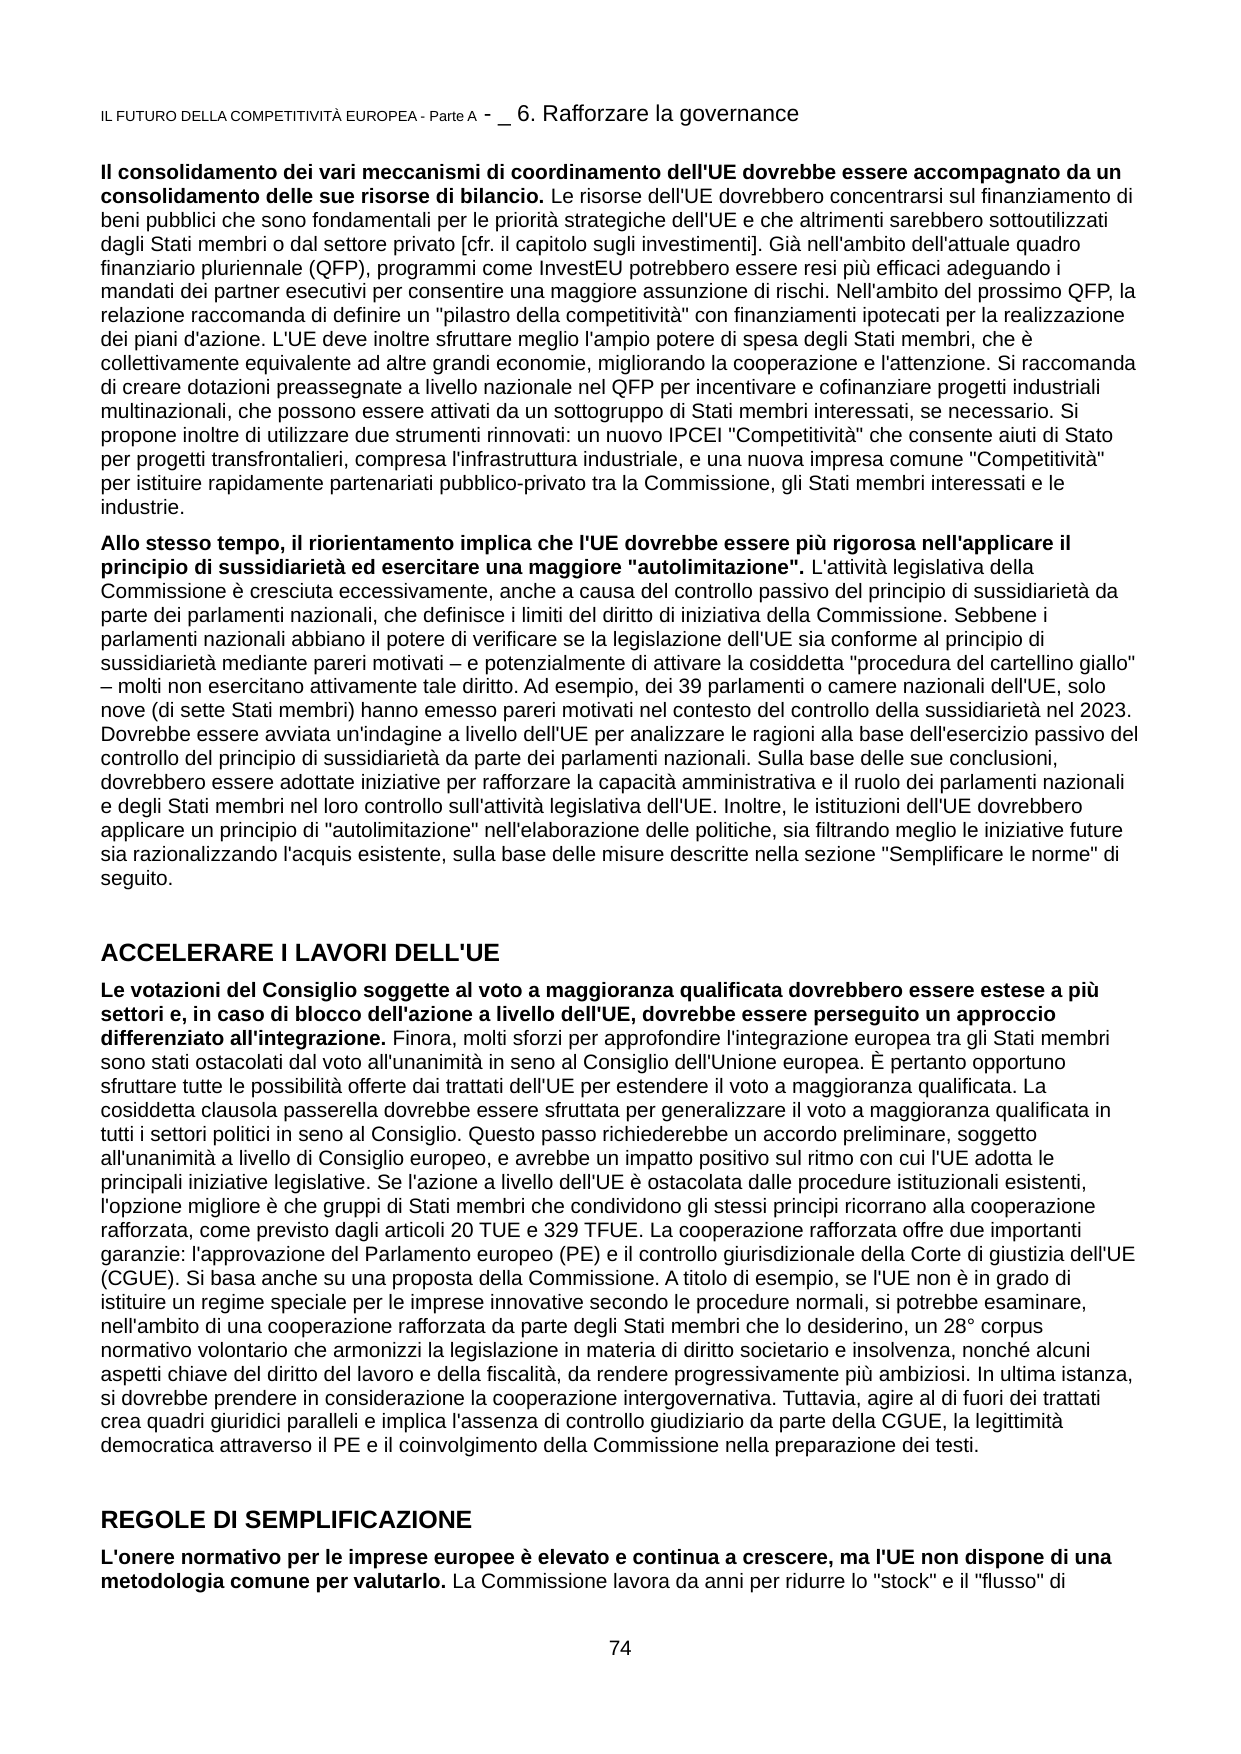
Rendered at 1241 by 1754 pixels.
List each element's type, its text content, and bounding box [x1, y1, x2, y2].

text ACCELERARE I LAVORI DELL'UE [100, 937, 1140, 966]
text REGOLE DI SEMPLIFICAZIONE [100, 1505, 1140, 1533]
text Il consolidamento dei vari meccanismi di coordinamento dell'UE dovrebbe essere accompagnato da un consolidamento delle sue risorse di bilancio. Le risorse dell'UE dovrebbero concentrarsi sul finanziamento di beni pubblici che sono fondamentali per le priorità strategiche dell'UE e che altrimenti sarebbero sottoutilizzati dagli Stati membri o dal settore privato [cfr. il capitolo sugli investimenti]. Già nell'ambito dell'attuale quadro finanziario pluriennale (QFP), programmi come InvestEU potrebbero essere resi più efficaci adeguando i mandati dei partner esecutivi per consentire una maggiore assunzione di rischi. Nell'ambito del prossimo QFP, la relazione raccomanda di definire un "pilastro della competitività" con finanziamenti ipotecati per la realizzazione dei piani d'azione. L'UE deve inoltre sfruttare meglio l'ampio potere di spesa degli Stati membri, che è collettivamente equivalente ad altre grandi economie, migliorando la cooperazione e l'attenzione. Si raccomanda di creare dotazioni preassegnate a livello nazionale nel QFP per incentivare e cofinanziare progetti industriali multinazionali, che possono essere attivati da un sottogruppo di Stati membri interessati, se necessario. Si propone inoltre di utilizzare due strumenti rinnovati: un nuovo IPCEI "Competitività" che consente aiuti di Stato per progetti transfrontalieri, compresa l'infrastruttura industriale, e una nuova impresa comune "Competitività" per istituire rapidamente partenariati pubblico-privato tra la Commissione, gli Stati membri interessati e le industrie. [100, 159, 1140, 519]
text Allo stesso tempo, il riorientamento implica che l'UE dovrebbe essere più rigorosa nell'applicare il principio di sussidiarietà ed esercitare una maggiore "autolimitazione". L'attività legislativa della Commissione è cresciuta eccessivamente, anche a causa del controllo passivo del principio di sussidiarietà da parte dei parlamenti nazionali, che definisce i limiti del diritto di iniziativa della Commissione. Sebbene i parlamenti nazionali abbiano il potere di verificare se la legislazione dell'UE sia conforme al principio di sussidiarietà mediante pareri motivati – e potenzialmente di attivare la cosiddetta "procedura del cartellino giallo" – molti non esercitano attivamente tale diritto. Ad esempio, dei 39 parlamenti o camere nazionali dell'UE, solo nove (di sette Stati membri) hanno emesso pareri motivati nel contesto del controllo della sussidiarietà nel 2023. Dovrebbe essere avviata un'indagine a livello dell'UE per analizzare le ragioni alla base dell'esercizio passivo del controllo del principio di sussidiarietà da parte dei parlamenti nazionali. Sulla base delle sue conclusioni, dovrebbero essere adottate iniziative per rafforzare la capacità amministrativa e il ruolo dei parlamenti nazionali e degli Stati membri nel loro controllo sull'attività legislativa dell'UE. Inoltre, le istituzioni dell'UE dovrebbero applicare un principio di "autolimitazione" nell'elaborazione delle politiche, sia filtrando meglio le iniziative future sia razionalizzando l'acquis esistente, sulla base delle misure descritte nella sezione "Semplificare le norme" di seguito. [100, 531, 1140, 890]
text L'onere normativo per le imprese europee è elevato e continua a crescere, ma l'UE non dispone di una metodologia comune per valutarlo. La Commissione lavora da anni per ridurre lo "stock" e il "flusso" di [100, 1545, 1140, 1593]
text Le votazioni del Consiglio soggette al voto a maggioranza qualificata dovrebbero essere estese a più settori e, in caso di blocco dell'azione a livello dell'UE, dovrebbe essere perseguito un approccio differenziato all'integrazione. Finora, molti sforzi per approfondire l'integrazione europea tra gli Stati membri sono stati ostacolati dal voto all'unanimità in seno al Consiglio dell'Unione europea. È pertanto opportuno sfruttare tutte le possibilità offerte dai trattati dell'UE per estendere il voto a maggioranza qualificata. La cosiddetta clausola passerella dovrebbe essere sfruttata per generalizzare il voto a maggioranza qualificata in tutti i settori politici in seno al Consiglio. Questo passo richiederebbe un accordo preliminare, soggetto all'unanimità a livello di Consiglio europeo, e avrebbe un impatto positivo sul ritmo con cui l'UE adotta le principali iniziative legislative. Se l'azione a livello dell'UE è ostacolata dalle procedure istituzionali esistenti, l'opzione migliore è che gruppi di Stati membri che condividono gli stessi principi ricorrano alla cooperazione rafforzata, come previsto dagli articoli 20 TUE e 329 TFUE. La cooperazione rafforzata offre due importanti garanzie: l'approvazione del Parlamento europeo (PE) e il controllo giurisdizionale della Corte di giustizia dell'UE (CGUE). Si basa anche su una proposta della Commissione. A titolo di esempio, se l'UE non è in grado di istituire un regime speciale per le imprese innovative secondo le procedure normali, si potrebbe esaminare, nell'ambito di una cooperazione rafforzata da parte degli Stati membri che lo desiderino, un 28° corpus normativo volontario che armonizzi la legislazione in materia di diritto societario e insolvenza, nonché alcuni aspetti chiave del diritto del lavoro e della fiscalità, da rendere progressivamente più ambiziosi. In ultima istanza, si dovrebbe prendere in considerazione la cooperazione intergovernativa. Tuttavia, agire al di fuori dei trattati crea quadri giuridici paralleli e implica l'assenza di controllo giudiziario da parte della CGUE, la legittimità democratica attraverso il PE e il coinvolgimento della Commissione nella preparazione dei testi. [100, 978, 1140, 1457]
